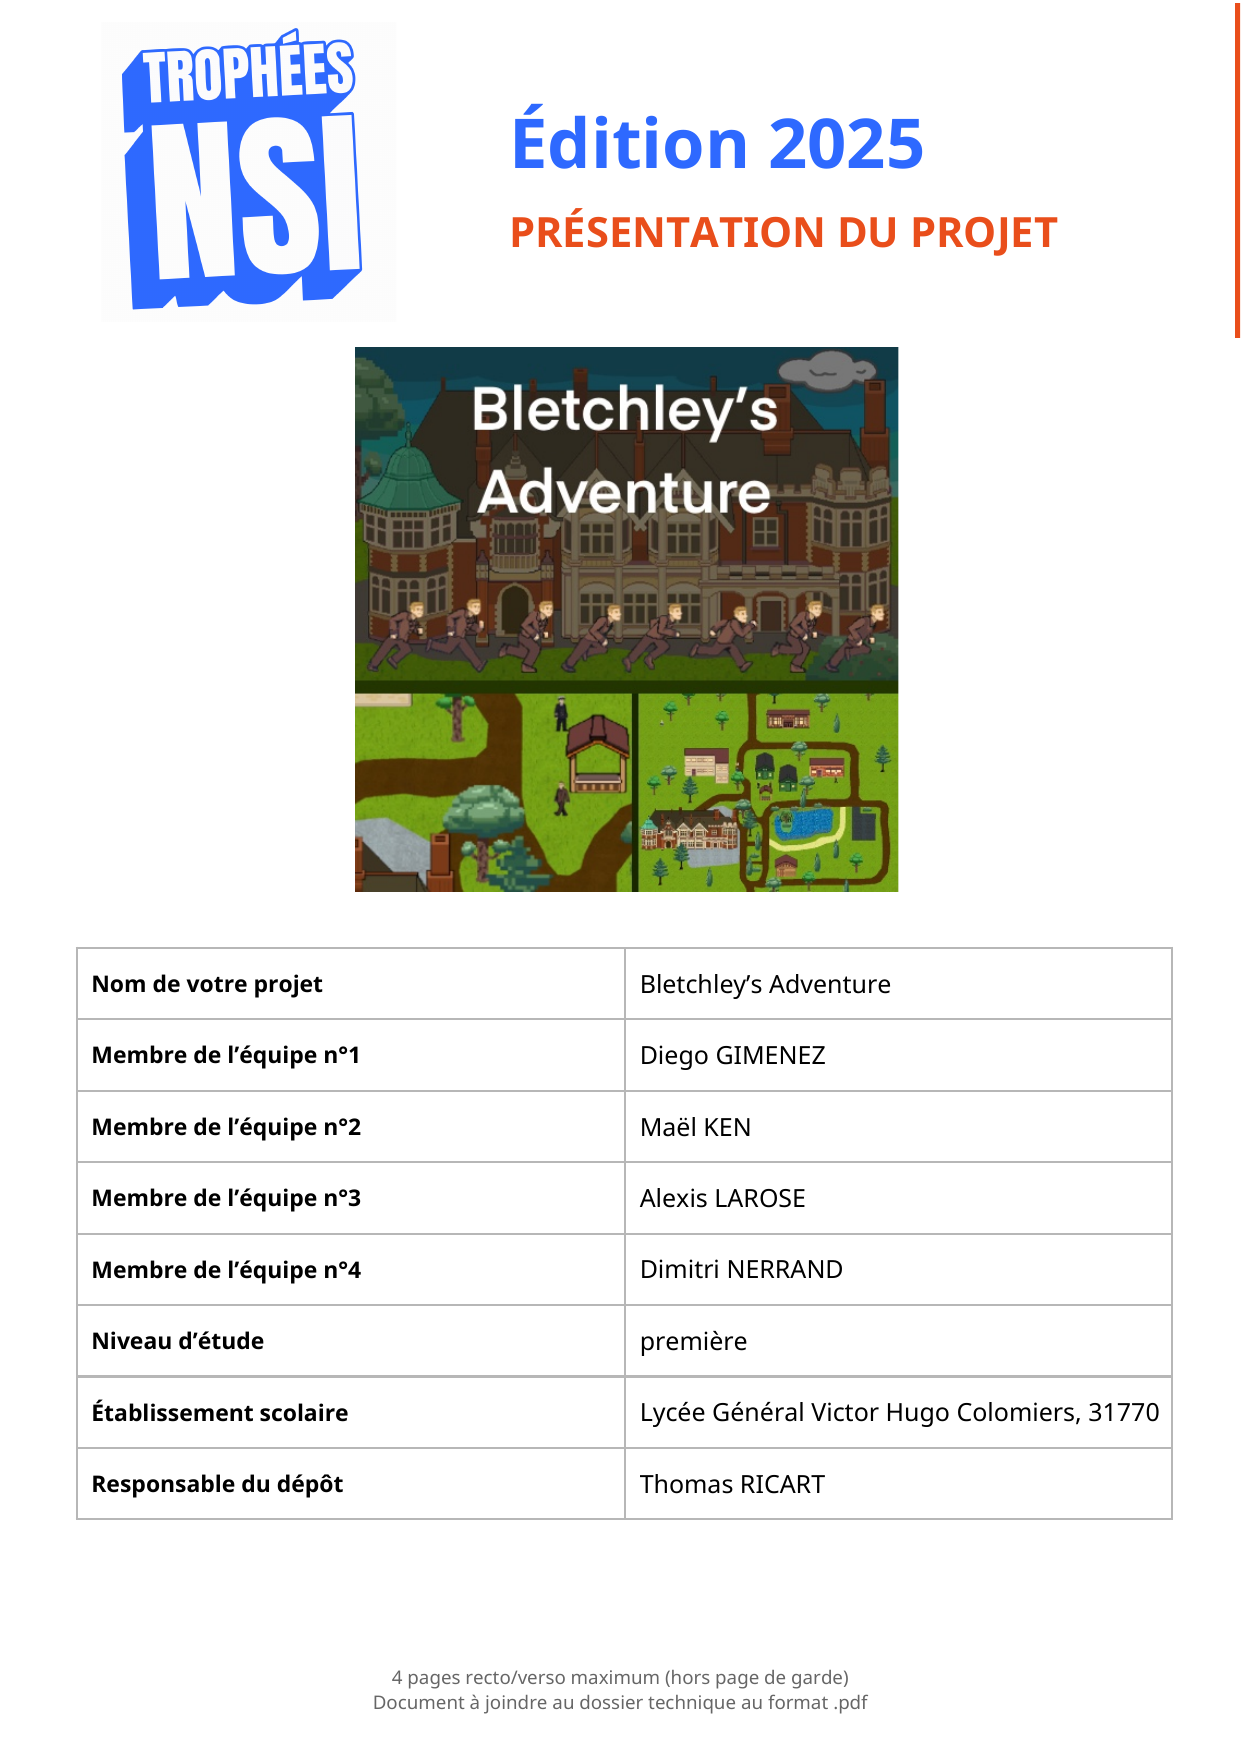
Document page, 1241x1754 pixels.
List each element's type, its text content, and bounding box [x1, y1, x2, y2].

table_header Édition 2025 PRÉSENTATION DU PROJET [498, 8, 1235, 335]
table_cell Établissement scolaire [78, 1378, 624, 1447]
table_cell Maël KEN [626, 1092, 1171, 1161]
table_cell Membre de l’équipe n°2 [78, 1092, 624, 1161]
table_cell Diego GIMENEZ [626, 1020, 1171, 1089]
table_cell Responsable du dépôt [78, 1449, 624, 1518]
table_header Bletchley’s Adventure [626, 949, 1171, 1018]
table_header [80, 338, 1173, 920]
picture [101, 22, 397, 322]
picture [355, 347, 899, 892]
table_cell Membre de l’équipe n°3 [78, 1163, 624, 1232]
table_cell Alexis LAROSE [626, 1163, 1171, 1232]
table_cell première [626, 1306, 1171, 1375]
table_header Nom de votre projet [78, 949, 624, 1018]
table_cell Dimitri NERRAND [626, 1235, 1171, 1304]
table_cell Membre de l’équipe n°4 [78, 1235, 624, 1304]
table_header [3, 8, 496, 335]
table_cell Lycée Général Victor Hugo Colomiers, 31770 [626, 1378, 1171, 1447]
table_cell Membre de l’équipe n°1 [78, 1020, 624, 1089]
table_cell Thomas RICART [626, 1449, 1171, 1518]
table_cell Niveau d’étude [78, 1306, 624, 1375]
